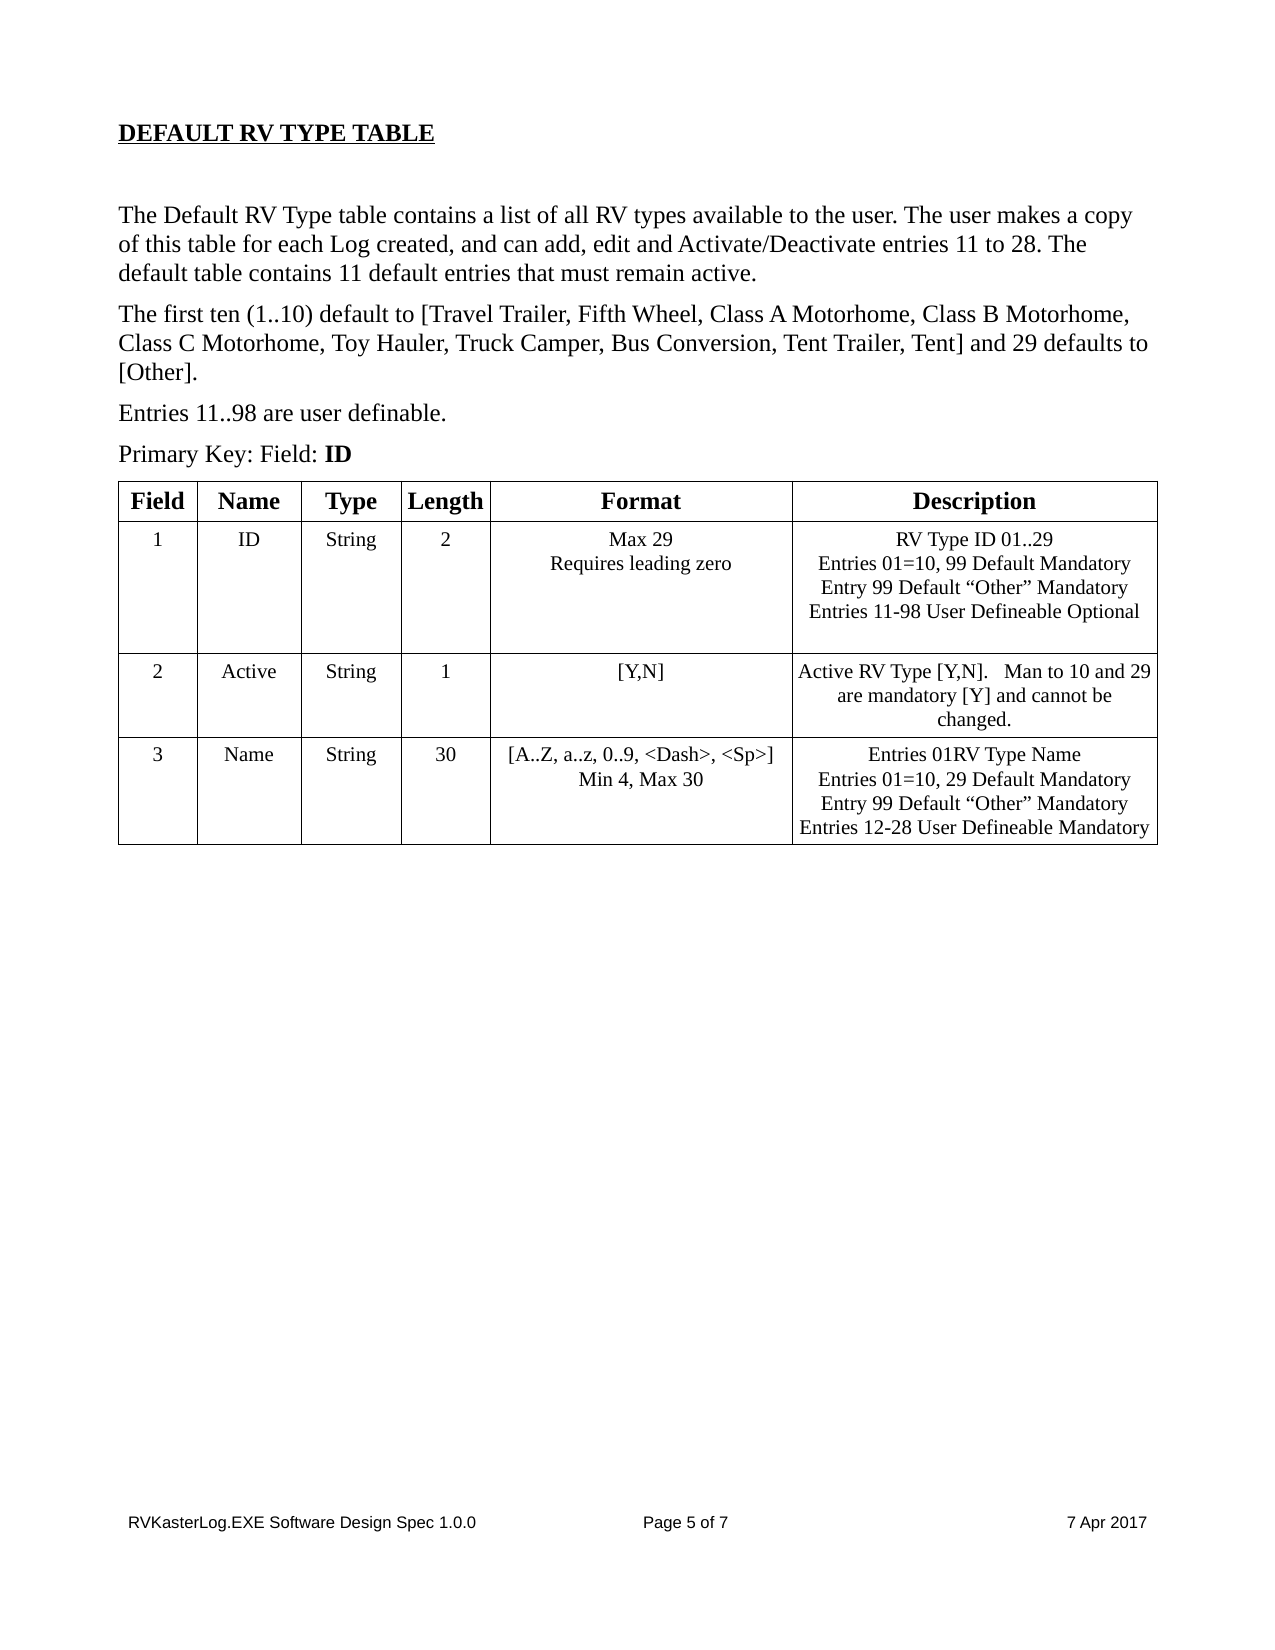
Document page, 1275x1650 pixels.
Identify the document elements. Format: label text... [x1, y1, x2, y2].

table_cell 2 [402, 522, 490, 653]
table_header Field [119, 482, 197, 521]
table_cell Max 29 Requires leading zero [491, 522, 792, 653]
table_cell [Y,N] [491, 654, 792, 737]
table_cell 30 [402, 738, 490, 844]
table_cell Active RV Type [Y,N]. Man to 10 and 29 are mandatory [Y] and cannot be changed. [793, 654, 1157, 737]
table_cell Name [198, 738, 301, 844]
table_cell [A..Z, a..z, 0..9, <Dash>, <Sp>] Min 4, Max 30 [491, 738, 792, 844]
table_cell Entries 01RV Type Name Entries 01=10, 29 Default Mandatory Entry 99 Default “Other” Mandatory Entries 12-28 User Defineable Mandatory [793, 738, 1157, 844]
text The first ten (1..10) default to [Travel Trailer, Fifth Wheel, Class A Motorhome, Class B Motorhome, Class C Motorhome, Toy Hauler, Truck Camper, Bus Conversion, Tent Trailer, Tent] and 29 defaults to [Other]. [118, 299, 1157, 386]
table_header Length [402, 482, 490, 521]
table_cell 2 [119, 654, 197, 737]
table_header Description [793, 482, 1157, 521]
text Entries 11..98 are user definable. [118, 398, 1157, 427]
table_cell Active [198, 654, 301, 737]
table_cell 1 [119, 522, 197, 653]
table_cell 1 [402, 654, 490, 737]
table_header Name [198, 482, 301, 521]
table_cell String [302, 522, 401, 653]
table_cell String [302, 654, 401, 737]
text The Default RV Type table contains a list of all RV types available to the user. The user makes a copy of this table for each Log created, and can add, edit and Activate/Deactivate entries 11 to 28. The default table contains 11 default entries that must remain active. [118, 201, 1157, 287]
text Primary Key: Field: ID [118, 439, 1157, 468]
table_cell ID [198, 522, 301, 653]
table_cell RV Type ID 01..29 Entries 01=10, 99 Default Mandatory Entry 99 Default “Other” Mandatory Entries 11-98 User Defineable Optional [793, 522, 1157, 653]
text DEFAULT RV TYPE TABLE [118, 118, 1157, 147]
table_header Type [302, 482, 401, 521]
table_header Format [491, 482, 792, 521]
table_cell 3 [119, 738, 197, 844]
table_cell String [302, 738, 401, 844]
